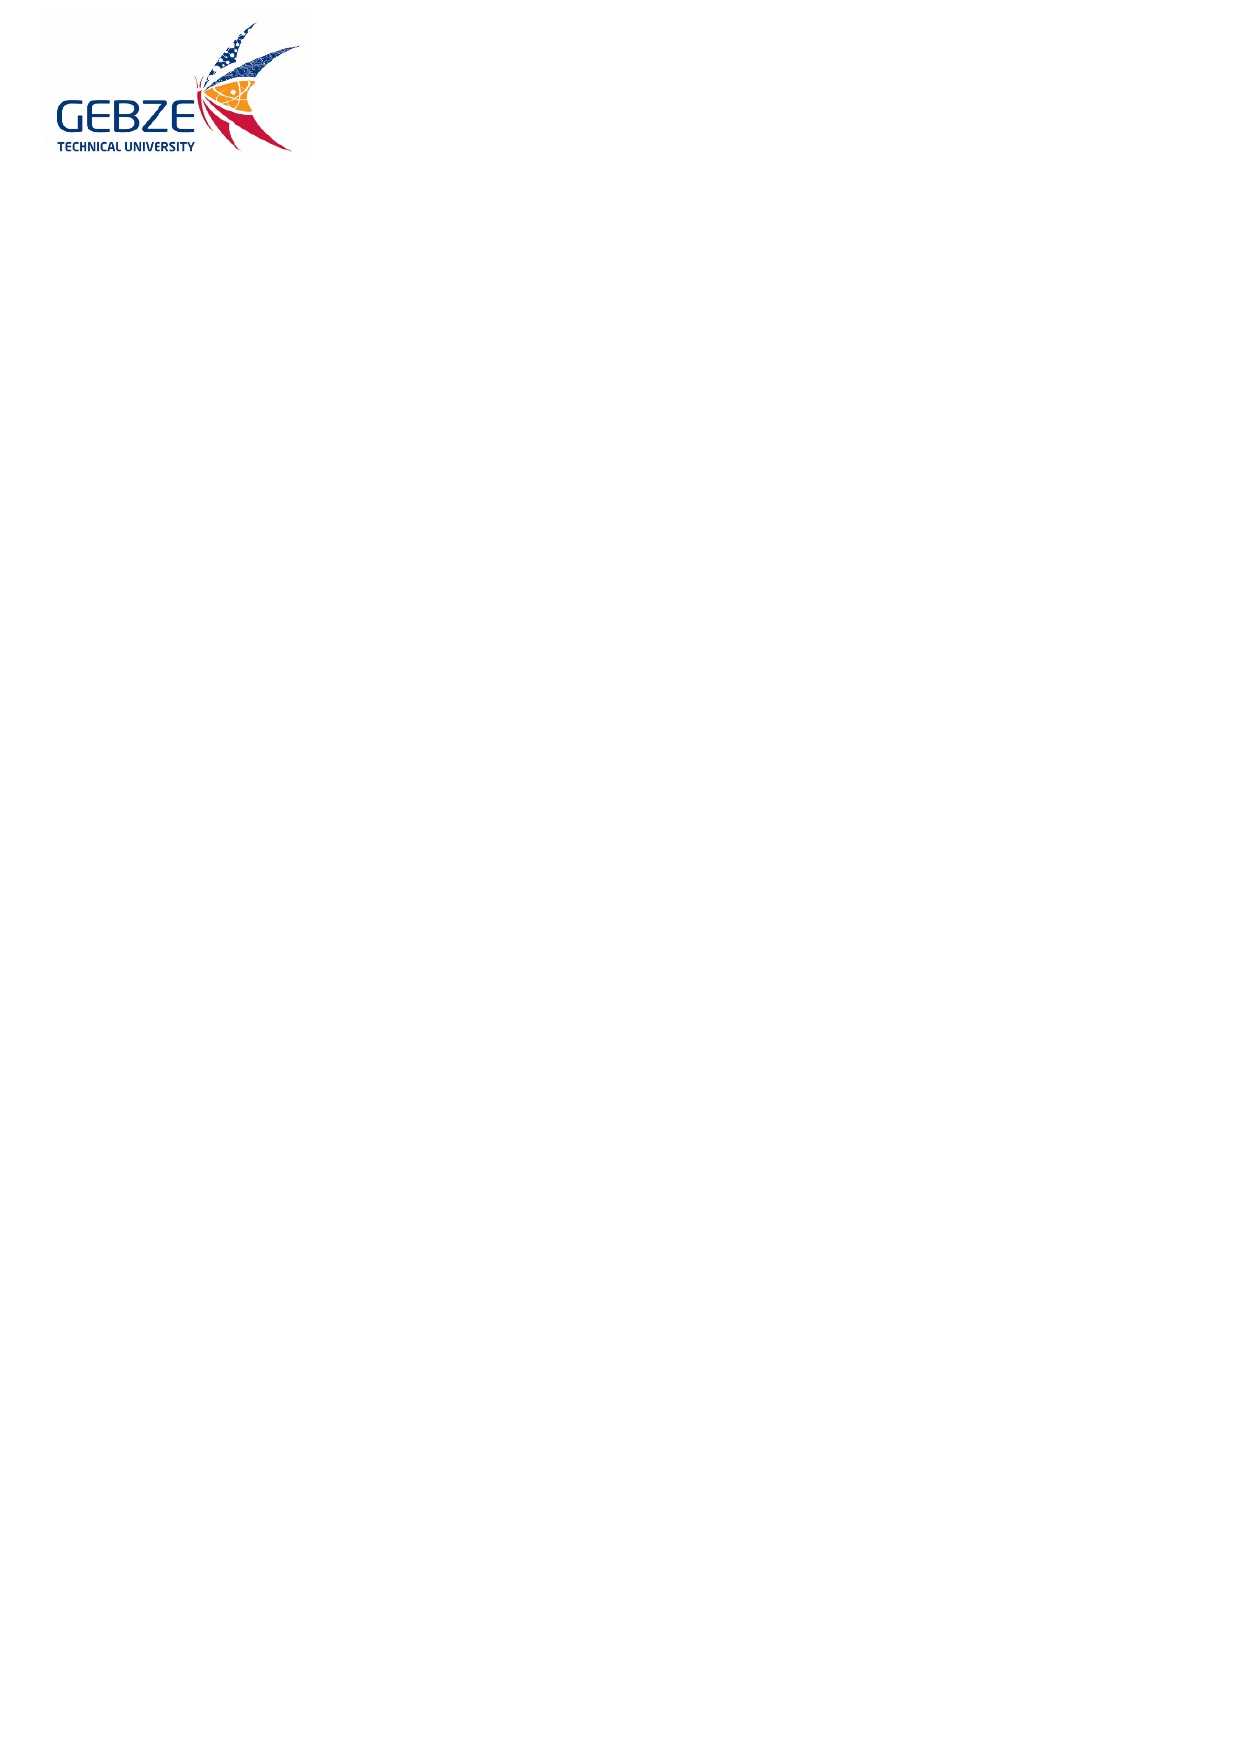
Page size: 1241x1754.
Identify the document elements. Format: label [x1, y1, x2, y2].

picture [45, 15, 311, 159]
